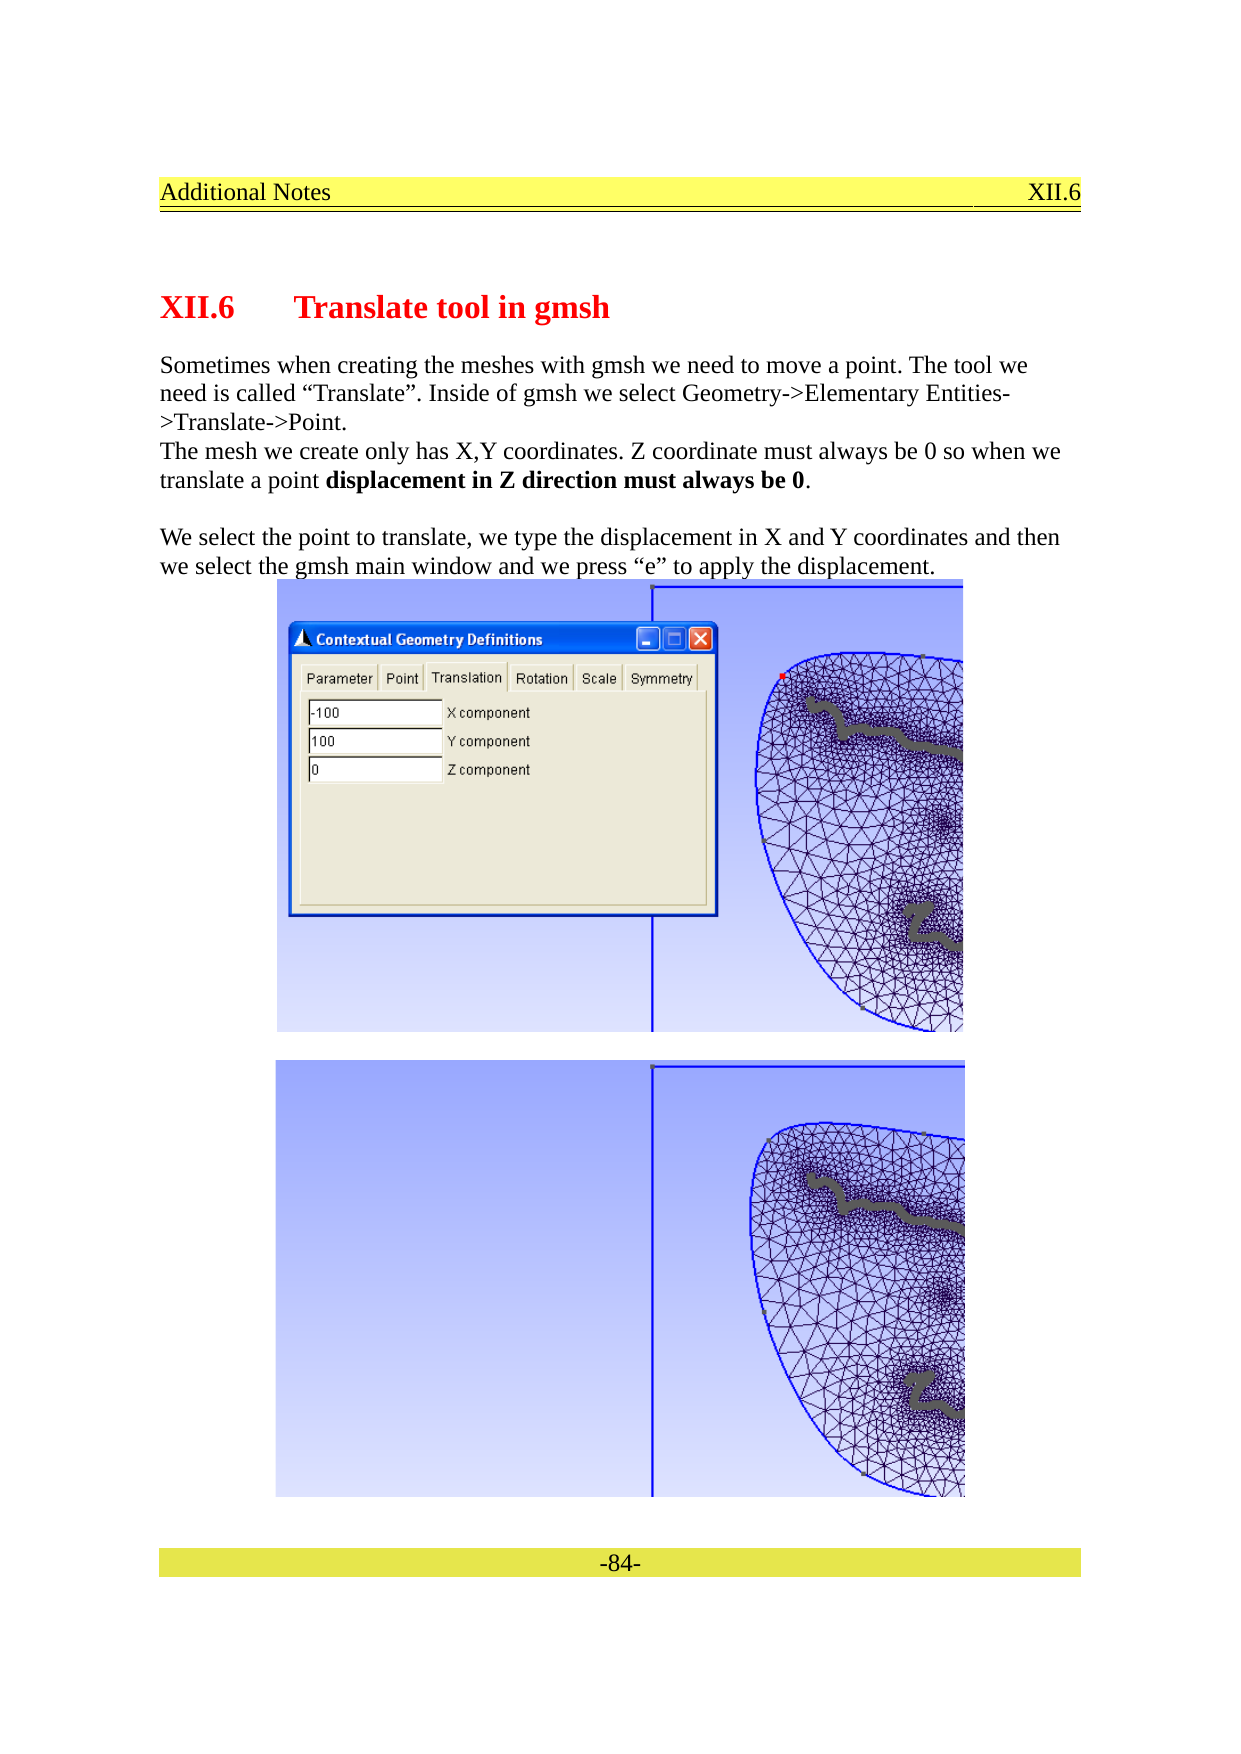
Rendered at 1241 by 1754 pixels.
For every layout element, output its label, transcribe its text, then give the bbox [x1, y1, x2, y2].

text Sometimes when creating the meshes with gmsh we need to move a point. The tool we need is called “Translate”. Inside of gmsh we select Geometry->Elementary Entities->Translate->Point. [159, 350, 1081, 436]
subtitle Translate tool in gmsh [159, 288, 1081, 326]
text We select the point to translate, we type the displacement in X and Y coordinates and then we select the gmsh main window and we press “e” to apply the displacement. [159, 522, 1081, 580]
text The mesh we create only has X,Y coordinates. Z coordinate must always be 0 so when we translate a point displacement in Z direction must always be 0. [159, 436, 1081, 493]
picture [275, 1060, 965, 1497]
picture [277, 579, 964, 1032]
